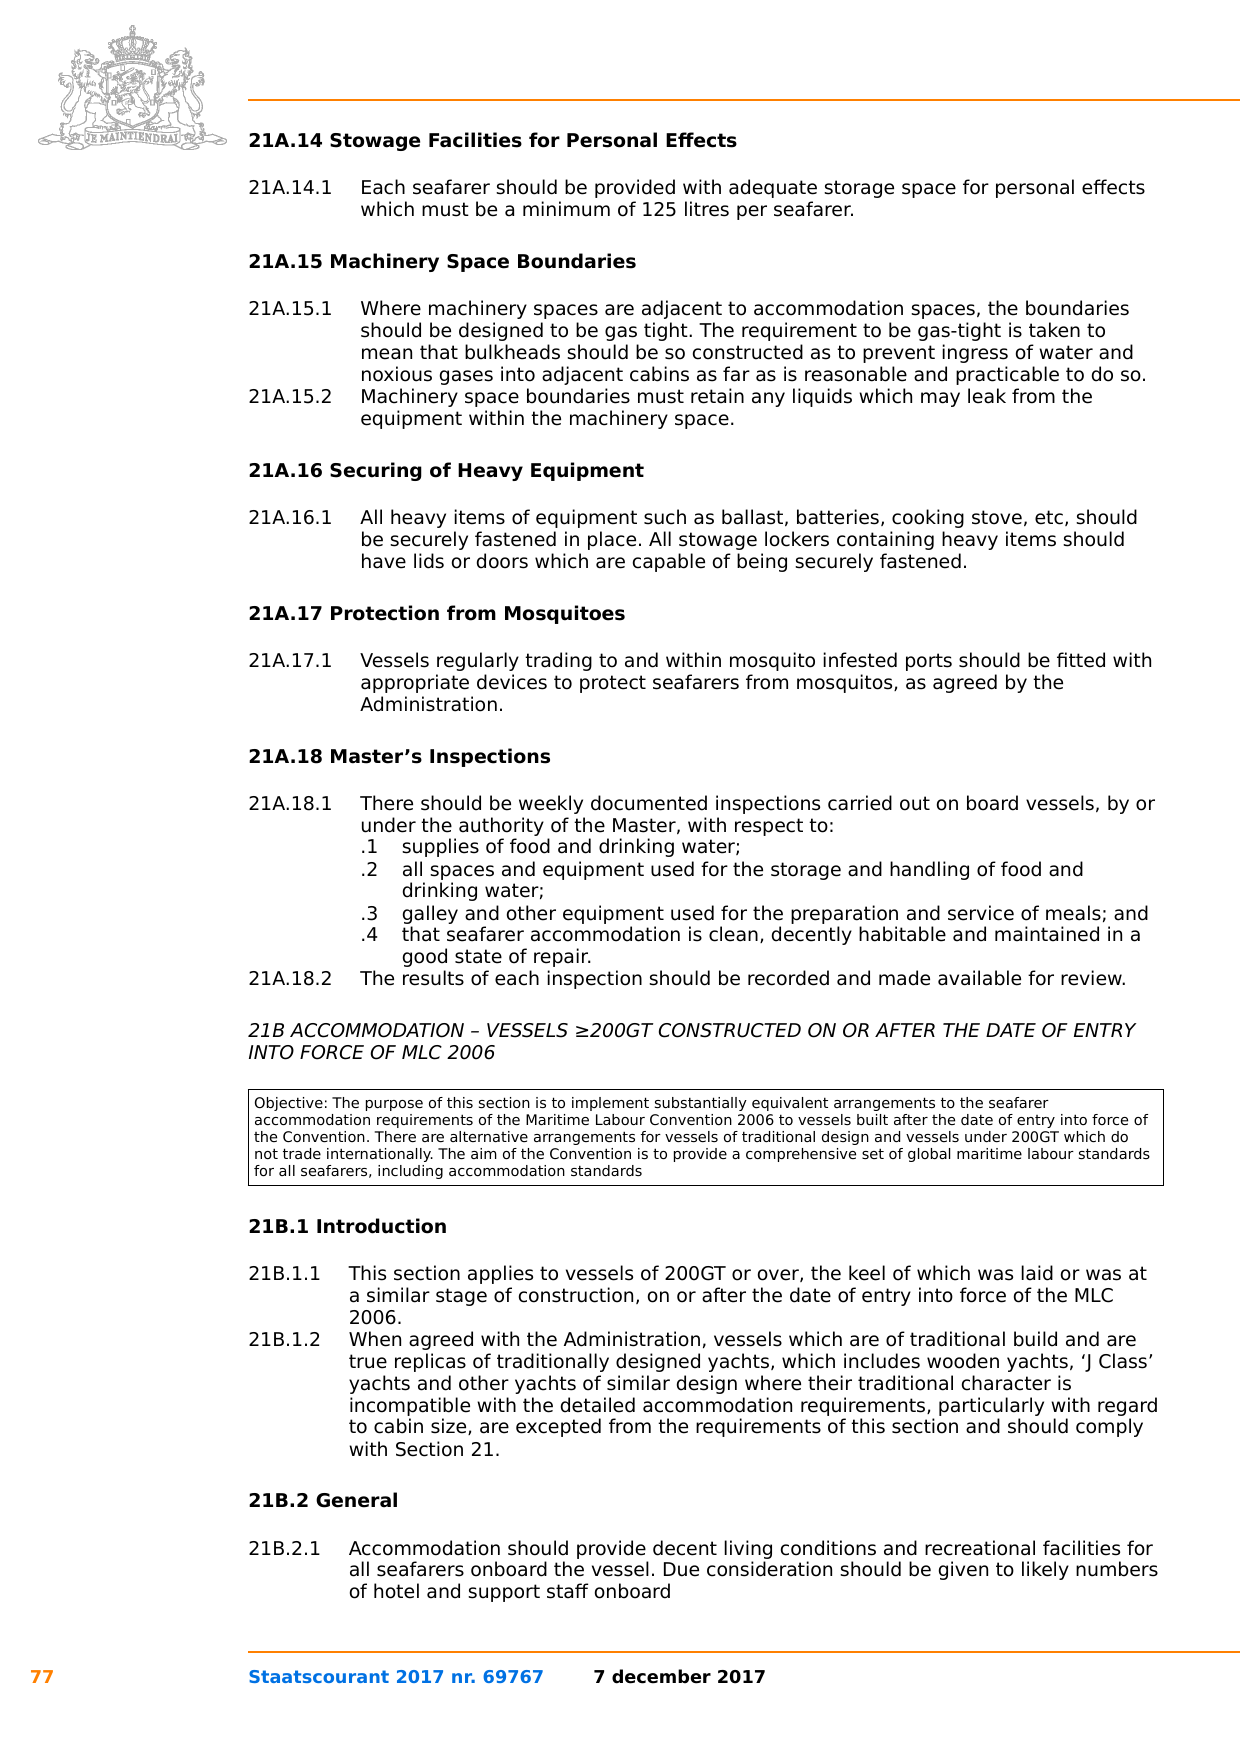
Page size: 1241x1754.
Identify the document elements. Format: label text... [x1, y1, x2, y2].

text 21B.1.1 This section applies to vessels of 200GT or over, the keel of which was laid or was at a similar stage of construction, on or after the date of entry into force of the MLC 2006. [248, 1263, 1163, 1328]
text 21A.15.1 Where machinery spaces are adjacent to accommodation spaces, the boundaries should be designed to be gas tight. The requirement to be gas-tight is taken to mean that bulkheads should be so constructed as to prevent ingress of water and noxious gases into adjacent cabins as far as is reasonable and practicable to do so. [248, 298, 1163, 386]
text .1 supplies of food and drinking water; [360, 836, 1163, 858]
text 21A.14.1 Each seafarer should be provided with adequate storage space for personal effects which must be a minimum of 125 litres per seafarer. [248, 177, 1163, 221]
text .3 galley and other equipment used for the preparation and service of meals; and [360, 902, 1163, 924]
text 21A.17.1 Vessels regularly trading to and within mosquito infested ports should be fitted with appropriate devices to protect seafarers from mosquitos, as agreed by the Administration. [248, 649, 1163, 716]
text 21A.18.1 There should be weekly documented inspections carried out on board vessels, by or under the authority of the Master, with respect to: [248, 792, 1163, 836]
text 21B.1.2 When agreed with the Administration, vessels which are of traditional build and are true replicas of traditionally designed yachts, which includes wooden yachts, ‘J Class’ yachts and other yachts of similar design where their traditional character is incompatible with the detailed accommodation requirements, particularly with regard to cabin size, are excepted from the requirements of this section and should comply with Section 21. [248, 1328, 1163, 1460]
subtitle 21A.17 Protection from Mosquitoes [248, 603, 1163, 624]
subtitle 21A.14 Stowage Facilities for Personal Effects [248, 130, 1163, 152]
text .4 that seafarer accommodation is clean, decently habitable and maintained in a good state of repair. [360, 924, 1163, 968]
subtitle 21A.15 Machinery Space Boundaries [248, 251, 1163, 273]
text 21B.2.1 Accommodation should provide decent living conditions and recreational facilities for all seafarers onboard the vessel. Due consideration should be given to likely numbers of hotel and support staff onboard [248, 1537, 1163, 1603]
text 21A.15.2 Machinery space boundaries must retain any liquids which may leak from the equipment within the machinery space. [248, 386, 1163, 430]
text 21A.18.2 The results of each inspection should be recorded and made available for review. [248, 968, 1163, 990]
picture [38, 25, 227, 150]
text .2 all spaces and equipment used for the storage and handling of food and drinking water; [360, 858, 1163, 902]
subtitle 21B ACCOMMODATION – VESSELS ≥200GT CONSTRUCTED ON OR AFTER THE DATE OF ENTRY INTO FORCE OF MLC 2006 [248, 1020, 1163, 1064]
table_header Objective: The purpose of this section is to implement substantially equivalent arrangements to the seafarer accommodation requirements of the Maritime Labour Convention 2006 to vessels built after the date of entry into force of the Convention. There are alternative arrangements for vessels of traditional design and vessels under 200GT which do not trade internationally. The aim of the Convention is to provide a comprehensive set of global maritime labour standards for all seafarers, including accommodation standards [249, 1090, 1163, 1184]
subtitle 21A.18 Master’s Inspections [248, 746, 1163, 767]
subtitle 21A.16 Securing of Heavy Equipment [248, 460, 1163, 482]
subtitle 21B.1 Introduction [248, 1216, 1163, 1238]
subtitle 21B.2 General [248, 1490, 1163, 1512]
text 21A.16.1 All heavy items of equipment such as ballast, batteries, cooking stove, etc, should be securely fastened in place. All stowage lockers containing heavy items should have lids or doors which are capable of being securely fastened. [248, 507, 1163, 573]
